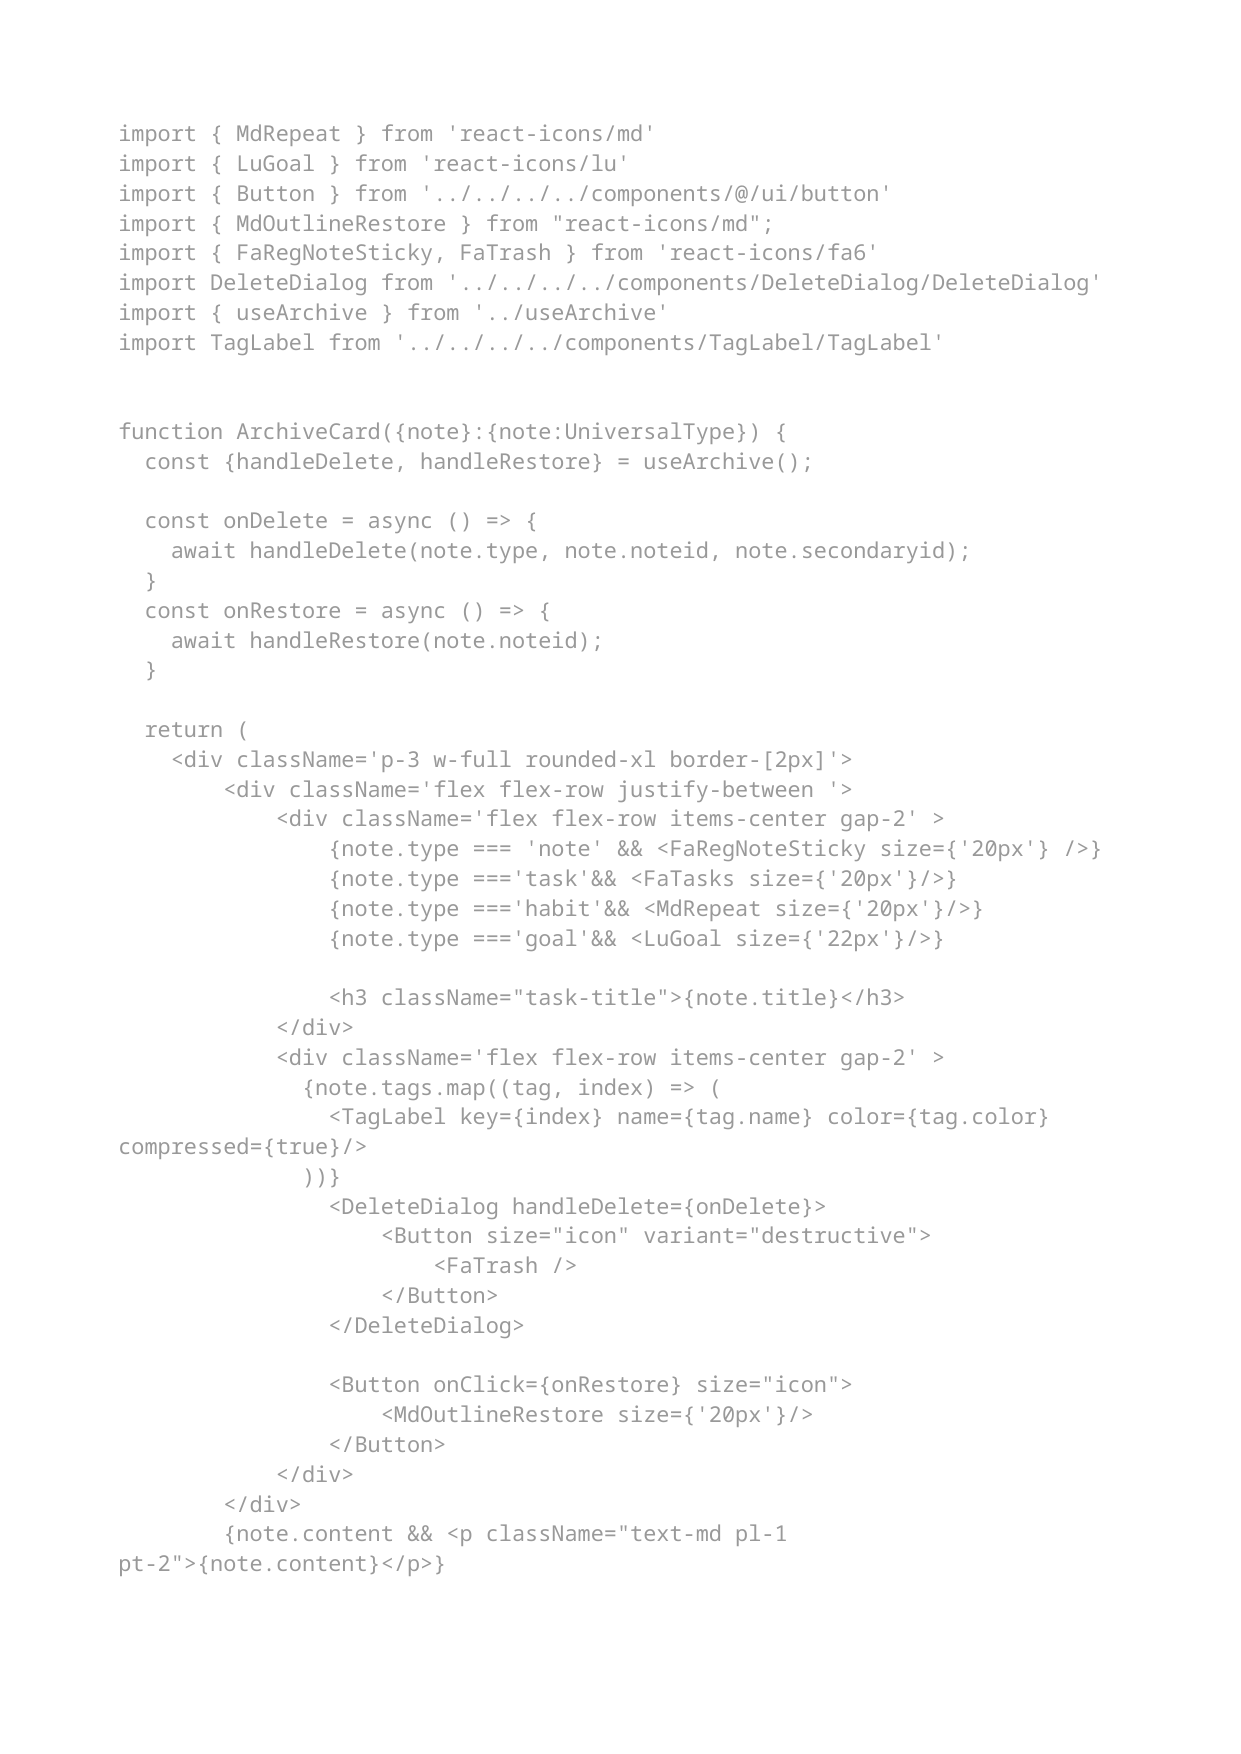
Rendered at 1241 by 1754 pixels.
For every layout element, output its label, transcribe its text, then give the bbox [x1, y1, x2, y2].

text const onDelete = async () => { [118, 505, 1122, 535]
text import { MdOutlineRestore } from "react-icons/md"; [118, 207, 1122, 237]
text </Button> [118, 1429, 1122, 1459]
text ))} [118, 1161, 1122, 1191]
text import TagLabel from '../../../../components/TagLabel/TagLabel' [118, 327, 1122, 356]
text {note.tags.map((tag, index) => ( [118, 1071, 1122, 1101]
text <div className='flex flex-row items-center gap-2' > [118, 803, 1122, 833]
text <div className='p-3 w-full rounded-xl border-[2px]'> [118, 744, 1122, 773]
text </Button> [118, 1280, 1122, 1310]
text </div> [118, 1459, 1122, 1488]
text {note.type ==='task'&& <FaTasks size={'20px'}/>} [118, 863, 1122, 893]
text {note.content && <p className="text-md pl-1 pt-2">{note.content}</p>} [118, 1518, 1122, 1578]
text <div className='flex flex-row items-center gap-2' > [118, 1042, 1122, 1071]
text <Button onClick={onRestore} size="icon"> [118, 1369, 1122, 1399]
text import { useArchive } from '../useArchive' [118, 297, 1122, 327]
text <TagLabel key={index} name={tag.name} color={tag.color} compressed={true}/> [118, 1101, 1122, 1161]
text <FaTrash /> [118, 1250, 1122, 1280]
text <div className='flex flex-row justify-between '> [118, 773, 1122, 803]
text } [118, 654, 1122, 684]
text import DeleteDialog from '../../../../components/DeleteDialog/DeleteDialog' [118, 267, 1122, 297]
text <MdOutlineRestore size={'20px'}/> [118, 1399, 1122, 1429]
text function ArchiveCard({note}:{note:UniversalType}) { [118, 416, 1122, 446]
text <h3 className="task-title">{note.title}</h3> [118, 982, 1122, 1012]
text </DeleteDialog> [118, 1310, 1122, 1339]
text await handleDelete(note.type, note.noteid, note.secondaryid); [118, 535, 1122, 565]
text import { LuGoal } from 'react-icons/lu' [118, 148, 1122, 178]
text <DeleteDialog handleDelete={onDelete}> [118, 1191, 1122, 1220]
text await handleRestore(note.noteid); [118, 624, 1122, 654]
text {note.type ==='habit'&& <MdRepeat size={'20px'}/>} [118, 893, 1122, 922]
text </div> [118, 1488, 1122, 1518]
text <Button size="icon" variant="destructive"> [118, 1220, 1122, 1250]
text </div> [118, 1012, 1122, 1042]
text {note.type === 'note' && <FaRegNoteSticky size={'20px'} />} [118, 833, 1122, 863]
text const onRestore = async () => { [118, 595, 1122, 624]
text return ( [118, 714, 1122, 744]
text import { MdRepeat } from 'react-icons/md' [118, 118, 1122, 148]
text {note.type ==='goal'&& <LuGoal size={'22px'}/>} [118, 922, 1122, 952]
text import { FaRegNoteSticky, FaTrash } from 'react-icons/fa6' [118, 237, 1122, 267]
text } [118, 565, 1122, 595]
text import { Button } from '../../../../components/@/ui/button' [118, 178, 1122, 207]
text const {handleDelete, handleRestore} = useArchive(); [118, 446, 1122, 476]
